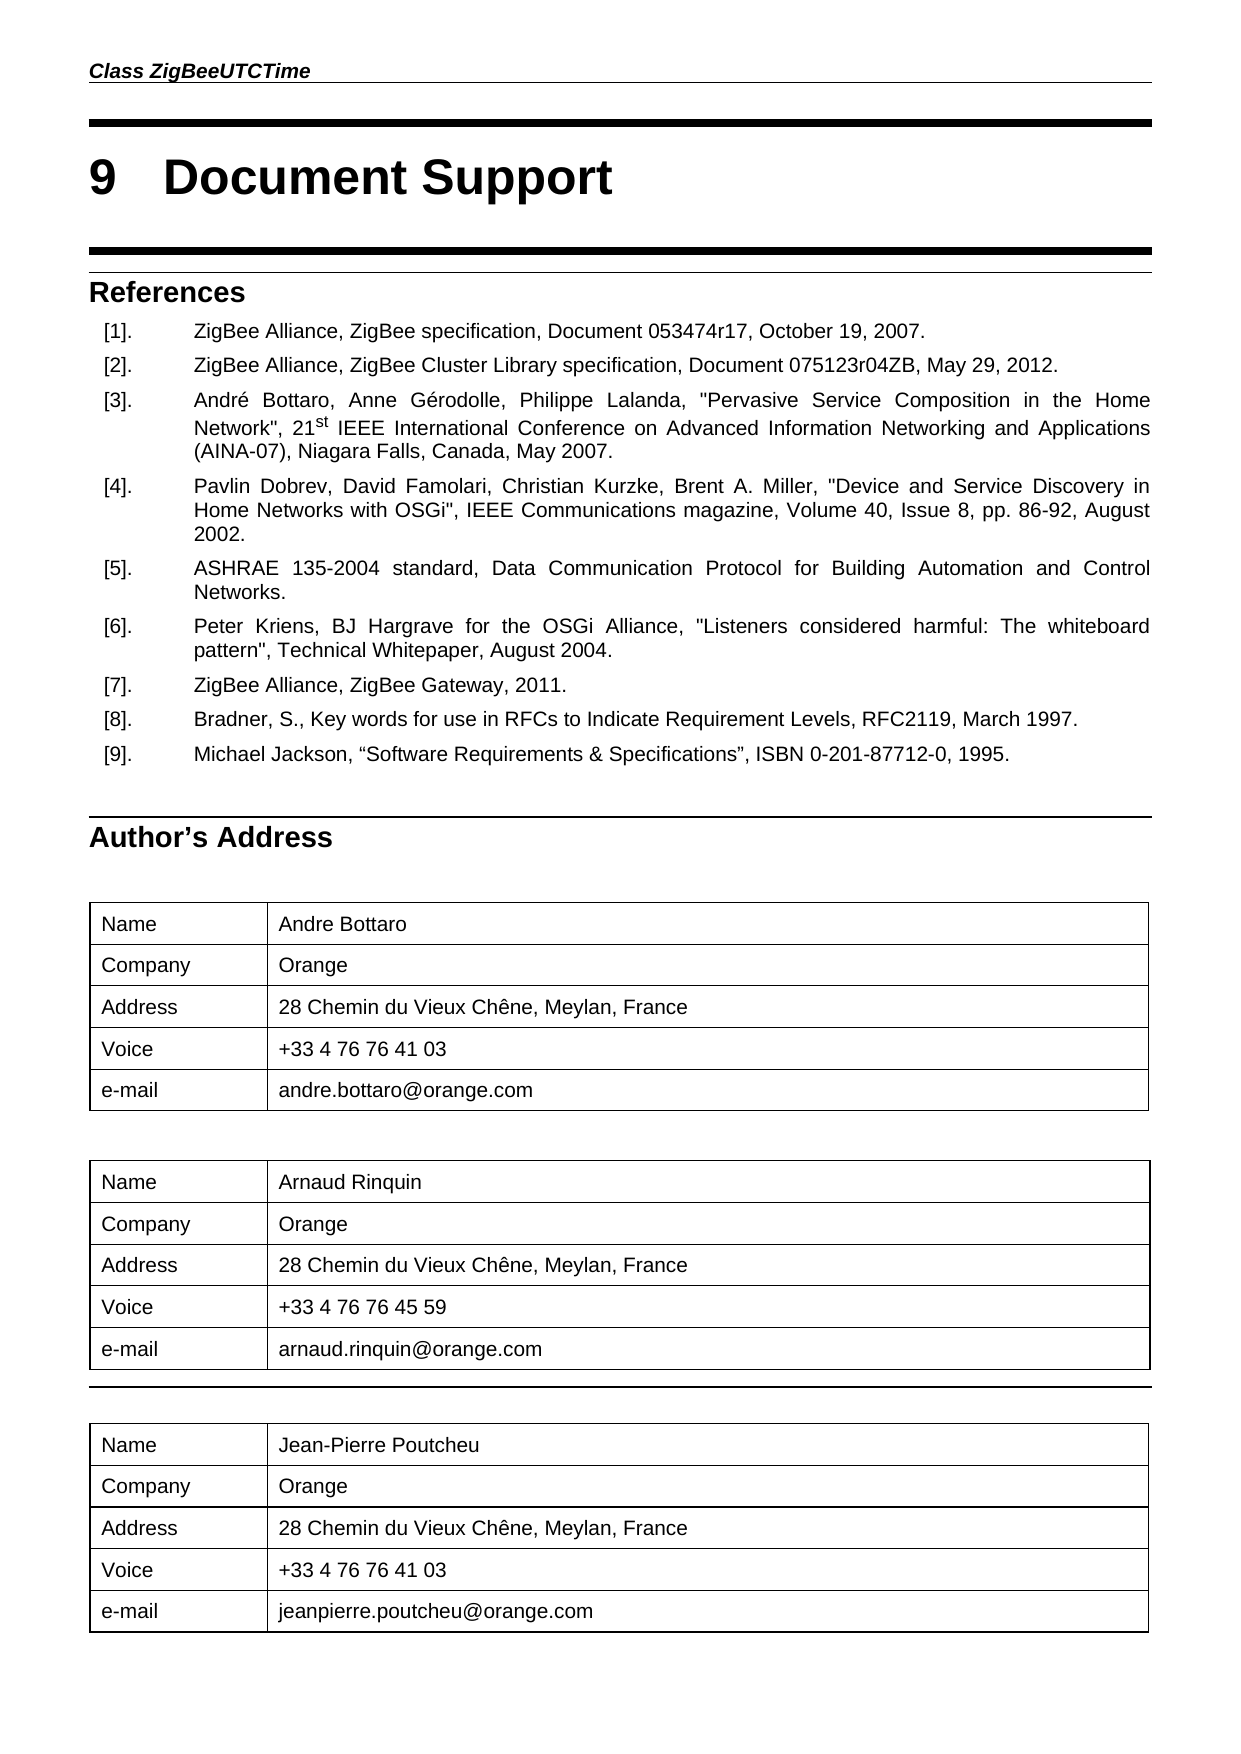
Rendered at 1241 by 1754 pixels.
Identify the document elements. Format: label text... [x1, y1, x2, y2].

table_header Arnaud Rinquin [268, 1161, 1149, 1202]
table_cell Voice [91, 1286, 267, 1327]
table_cell e-mail [91, 1070, 267, 1110]
table_cell +33 4 76 76 41 03 [268, 1549, 1148, 1590]
table_header Name [91, 1161, 267, 1202]
table_cell 28 Chemin du Vieux Chêne, Meylan, France [268, 1245, 1149, 1285]
list ASHRAE 135-2004 standard, Data Communication Protocol for Building Automation and Control Networks. [103, 556, 1152, 604]
table_header Andre Bottaro [268, 903, 1148, 944]
table_header Jean-Pierre Poutcheu [268, 1424, 1148, 1465]
list Pavlin Dobrev, David Famolari, Christian Kurzke, Brent A. Miller, "Device and Service Discovery in Home Networks with OSGi", IEEE Communications magazine, Volume 40, Issue 8, pp. 86-92, August 2002. [103, 474, 1152, 546]
list ZigBee Alliance, ZigBee specification, Document 053474r17, October 19, 2007. [103, 319, 1152, 343]
list André Bottaro, Anne Gérodolle, Philippe Lalanda, "Pervasive Service Composition in the Home Network", 21st IEEE International Conference on Advanced Information Networking and Applications (AINA-07), Niagara Falls, Canada, May 2007. [103, 388, 1152, 463]
list Michael Jackson, “Software Requirements & Specifications”, ISBN 0-201-87712-0, 1995. [103, 741, 1152, 765]
list Bradner, S., Key words for use in RFCs to Indicate Requirement Levels, RFC2119, March 1997. [103, 707, 1152, 731]
table_cell Orange [268, 945, 1148, 985]
subtitle Document Support [88, 120, 1152, 255]
table_cell Orange [268, 1466, 1148, 1506]
list Peter Kriens, BJ Hargrave for the OSGi Alliance, "Listeners considered harmful: The whiteboard pattern", Technical Whitepaper, August 2004. [103, 614, 1152, 662]
table_cell +33 4 76 76 45 59 [268, 1286, 1149, 1327]
table_cell Company [91, 1466, 267, 1506]
table_cell Voice [91, 1549, 267, 1590]
table_cell Orange [268, 1203, 1149, 1244]
table_cell Address [91, 986, 267, 1027]
list ZigBee Alliance, ZigBee Cluster Library specification, Document 075123r04ZB, May 29, 2012. [103, 353, 1152, 377]
subtitle Author’s Address [88, 817, 1152, 853]
table_cell andre.bottaro@orange.com [268, 1070, 1148, 1110]
table_cell arnaud.rinquin@orange.com [268, 1328, 1149, 1369]
list ZigBee Alliance, ZigBee Gateway, 2011. [103, 673, 1152, 697]
table_header Name [91, 903, 267, 944]
table_cell +33 4 76 76 41 03 [268, 1028, 1148, 1069]
table_cell Company [91, 1203, 267, 1244]
table_cell jeanpierre.poutcheu@orange.com [268, 1591, 1148, 1631]
table_cell e-mail [91, 1328, 267, 1369]
table_cell e-mail [91, 1591, 267, 1631]
table_cell Address [91, 1245, 267, 1285]
subtitle References [88, 273, 1152, 308]
table_header Name [91, 1424, 267, 1465]
table_cell Voice [91, 1028, 267, 1069]
table_cell Company [91, 945, 267, 985]
table_cell 28 Chemin du Vieux Chêne, Meylan, France [268, 986, 1148, 1027]
table_cell Address [91, 1508, 267, 1548]
table_cell 28 Chemin du Vieux Chêne, Meylan, France [268, 1508, 1148, 1548]
